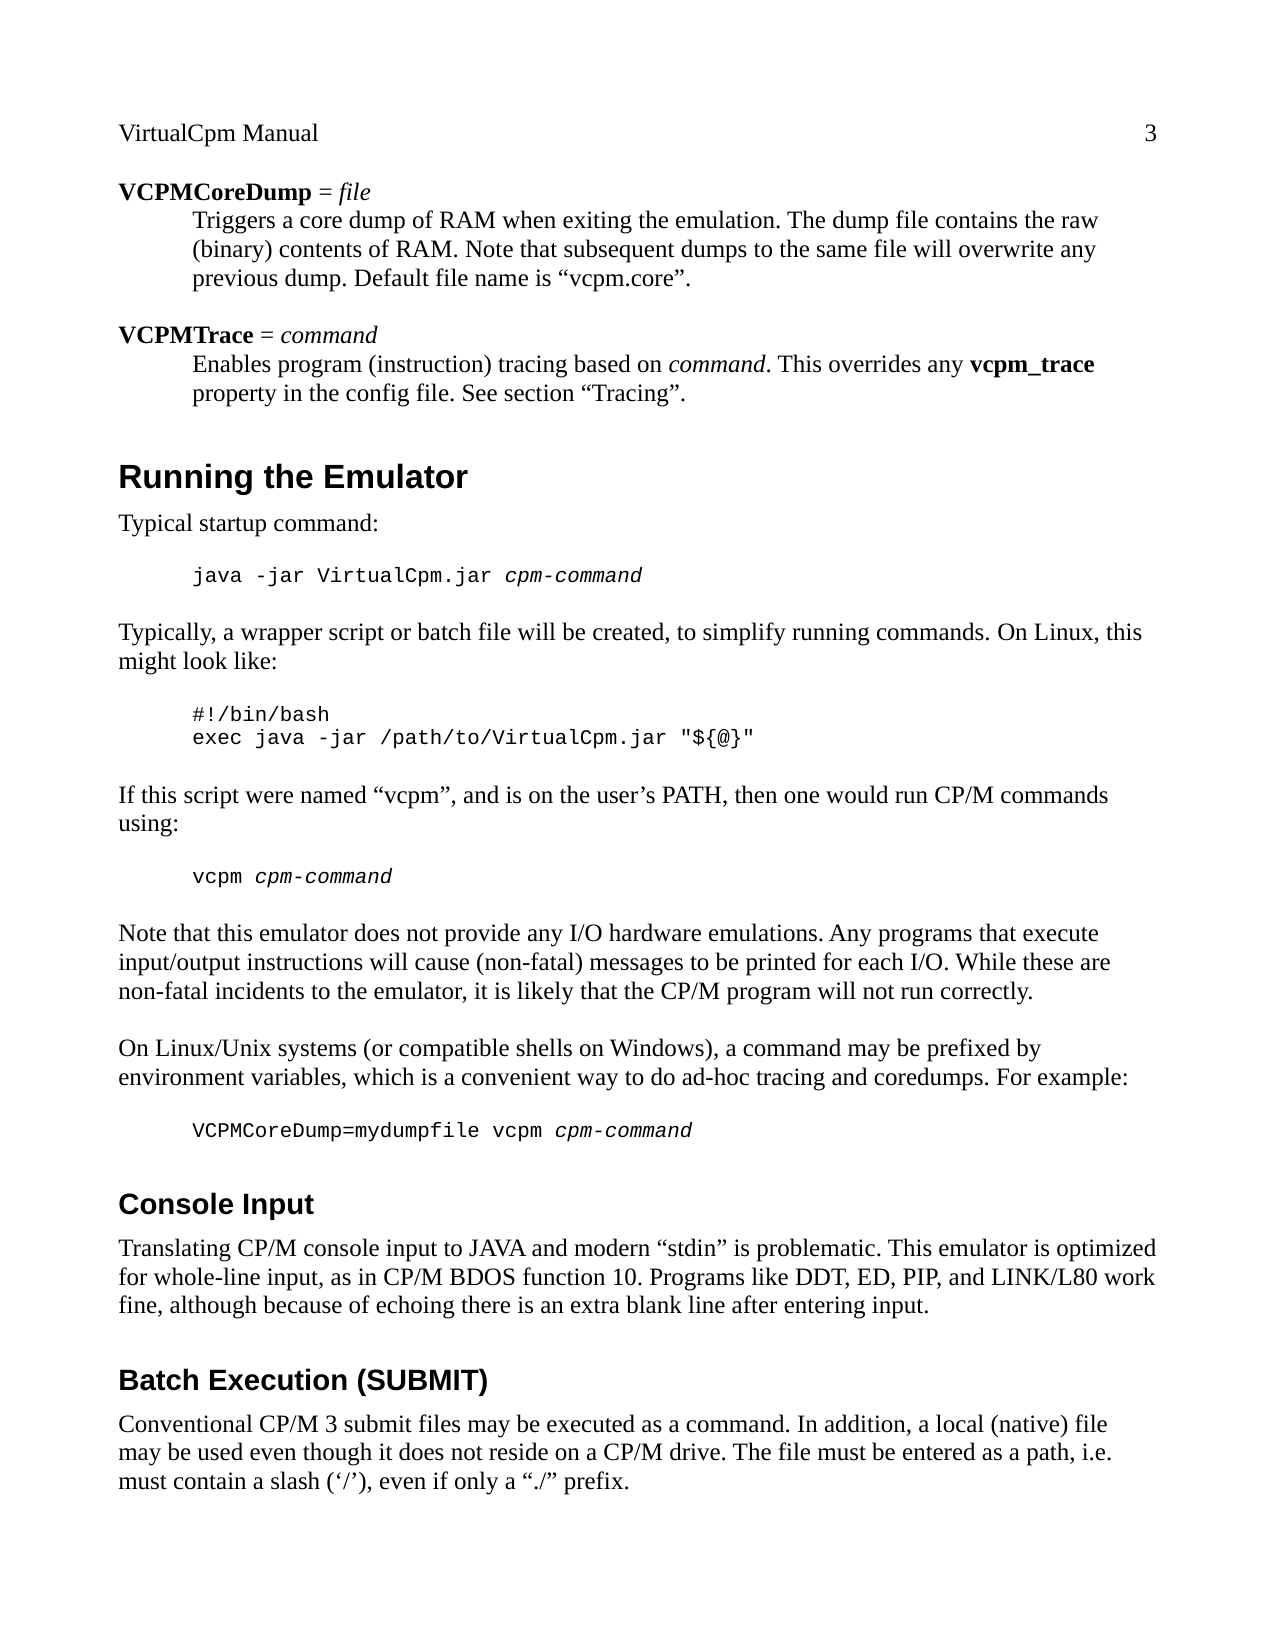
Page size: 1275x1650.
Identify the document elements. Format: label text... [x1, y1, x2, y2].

text exec java -jar /path/to/VirtualCpm.jar "${@}" [192, 727, 1157, 751]
text Note that this emulator does not provide any I/O hardware emulations. Any programs that execute input/output instructions will cause (non-fatal) messages to be printed for each I/O. While these are non-fatal incidents to the emulator, it is likely that the CP/M program will not run correctly. [118, 918, 1157, 1005]
text Enables program (instruction) tracing based on command. This overrides any vcpm_trace property in the config file. See section “Tracing”. [192, 349, 1157, 407]
text vcpm cpm-command [192, 866, 1157, 890]
text VCPMCoreDump=mydumpfile vcpm cpm-command [192, 1120, 1157, 1143]
text On Linux/Unix systems (or compatible shells on Windows), a command may be prefixed by environment variables, which is a convenient way to do ad-hoc tracing and coredumps. For example: [118, 1033, 1157, 1091]
text Triggers a core dump of RAM when exiting the emulation. The dump file contains the raw (binary) contents of RAM. Note that subsequent dumps to the same file will overwrite any previous dump. Default file name is “vcpm.core”. [192, 206, 1157, 292]
text Typically, a wrapper script or batch file will be created, to simplify running commands. On Linux, this might look like: [118, 617, 1157, 675]
subtitle Running the Emulator [118, 456, 1157, 495]
subtitle Batch Execution (SUBMIT) [118, 1362, 1157, 1396]
text Typical startup command: [118, 508, 1157, 536]
text #!/bin/bash [192, 704, 1157, 727]
text VCPMTrace = command [118, 321, 1157, 349]
text VCPMCoreDump = file [118, 177, 1157, 206]
text Translating CP/M console input to JAVA and modern “stdin” is problematic. This emulator is optimized for whole-line input, as in CP/M BDOS function 10. Programs like DDT, ED, PIP, and LINK/L80 work fine, although because of echoing there is an extra blank line after entering input. [118, 1233, 1157, 1319]
text java -jar VirtualCpm.jar cpm-command [192, 565, 1157, 589]
text Conventional CP/M 3 submit files may be executed as a command. In addition, a local (native) file may be used even though it does not reside on a CP/M drive. The file must be entered as a path, i.e. must contain a slash (‘/’), even if only a “./” prefix. [118, 1409, 1157, 1495]
subtitle Console Input [118, 1187, 1157, 1220]
text If this script were named “vcpm”, and is on the user’s PATH, then one would run CP/M commands using: [118, 780, 1157, 837]
